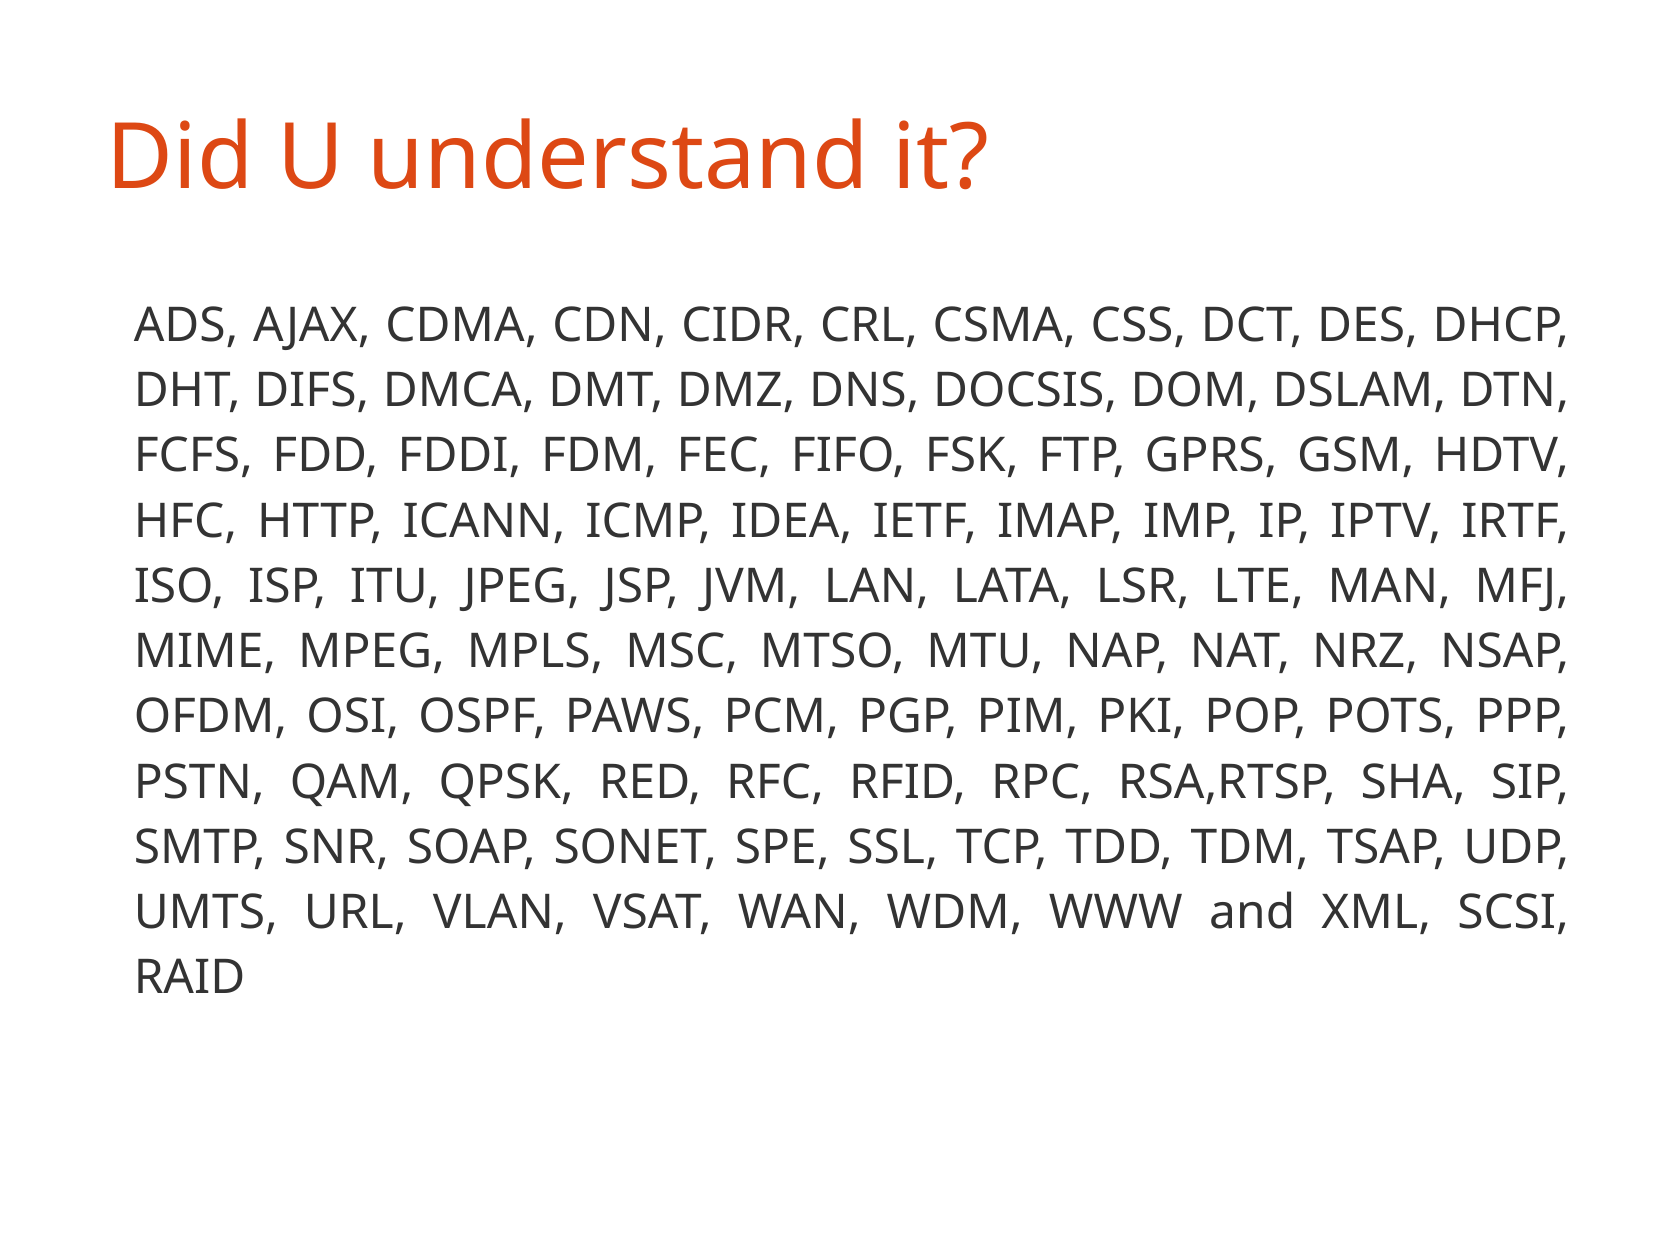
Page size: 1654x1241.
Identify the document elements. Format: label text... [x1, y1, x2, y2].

list ADS, AJAX, CDMA, CDN, CIDR, CRL, CSMA, CSS, DCT, DES, DHCP, DHT, DIFS, DMCA, DMT, DMZ, DNS, DOCSIS, DOM, DSLAM, DTN, FCFS, FDD, FDDI, FDM, FEC, FIFO, FSK, FTP, GPRS, GSM, HDTV, HFC, HTTP, ICANN, ICMP, IDEA, IETF, IMAP, IMP, IP, IPTV, IRTF, ISO, ISP, ITU, JPEG, JSP, JVM, LAN, LATA, LSR, LTE, MAN, MFJ, MIME, MPEG, MPLS, MSC, MTSO, MTU, NAP, NAT, NRZ, NSAP, OFDM, OSI, OSPF, PAWS, PCM, PGP, PIM, PKI, POP, POTS, PPP, PSTN, QAM, QPSK, RED, RFC, RFID, RPC, RSA,RTSP, SHA, SIP, SMTP, SNR, SOAP, SONET, SPE, SSL, TCP, TDD, TDM, TSAP, UDP, UMTS, URL, VLAN, VSAT, WAN, WDM, WWW and XML, SCSI, RAID [82, 290, 1571, 1010]
title Did U understand it? [82, 49, 1571, 257]
